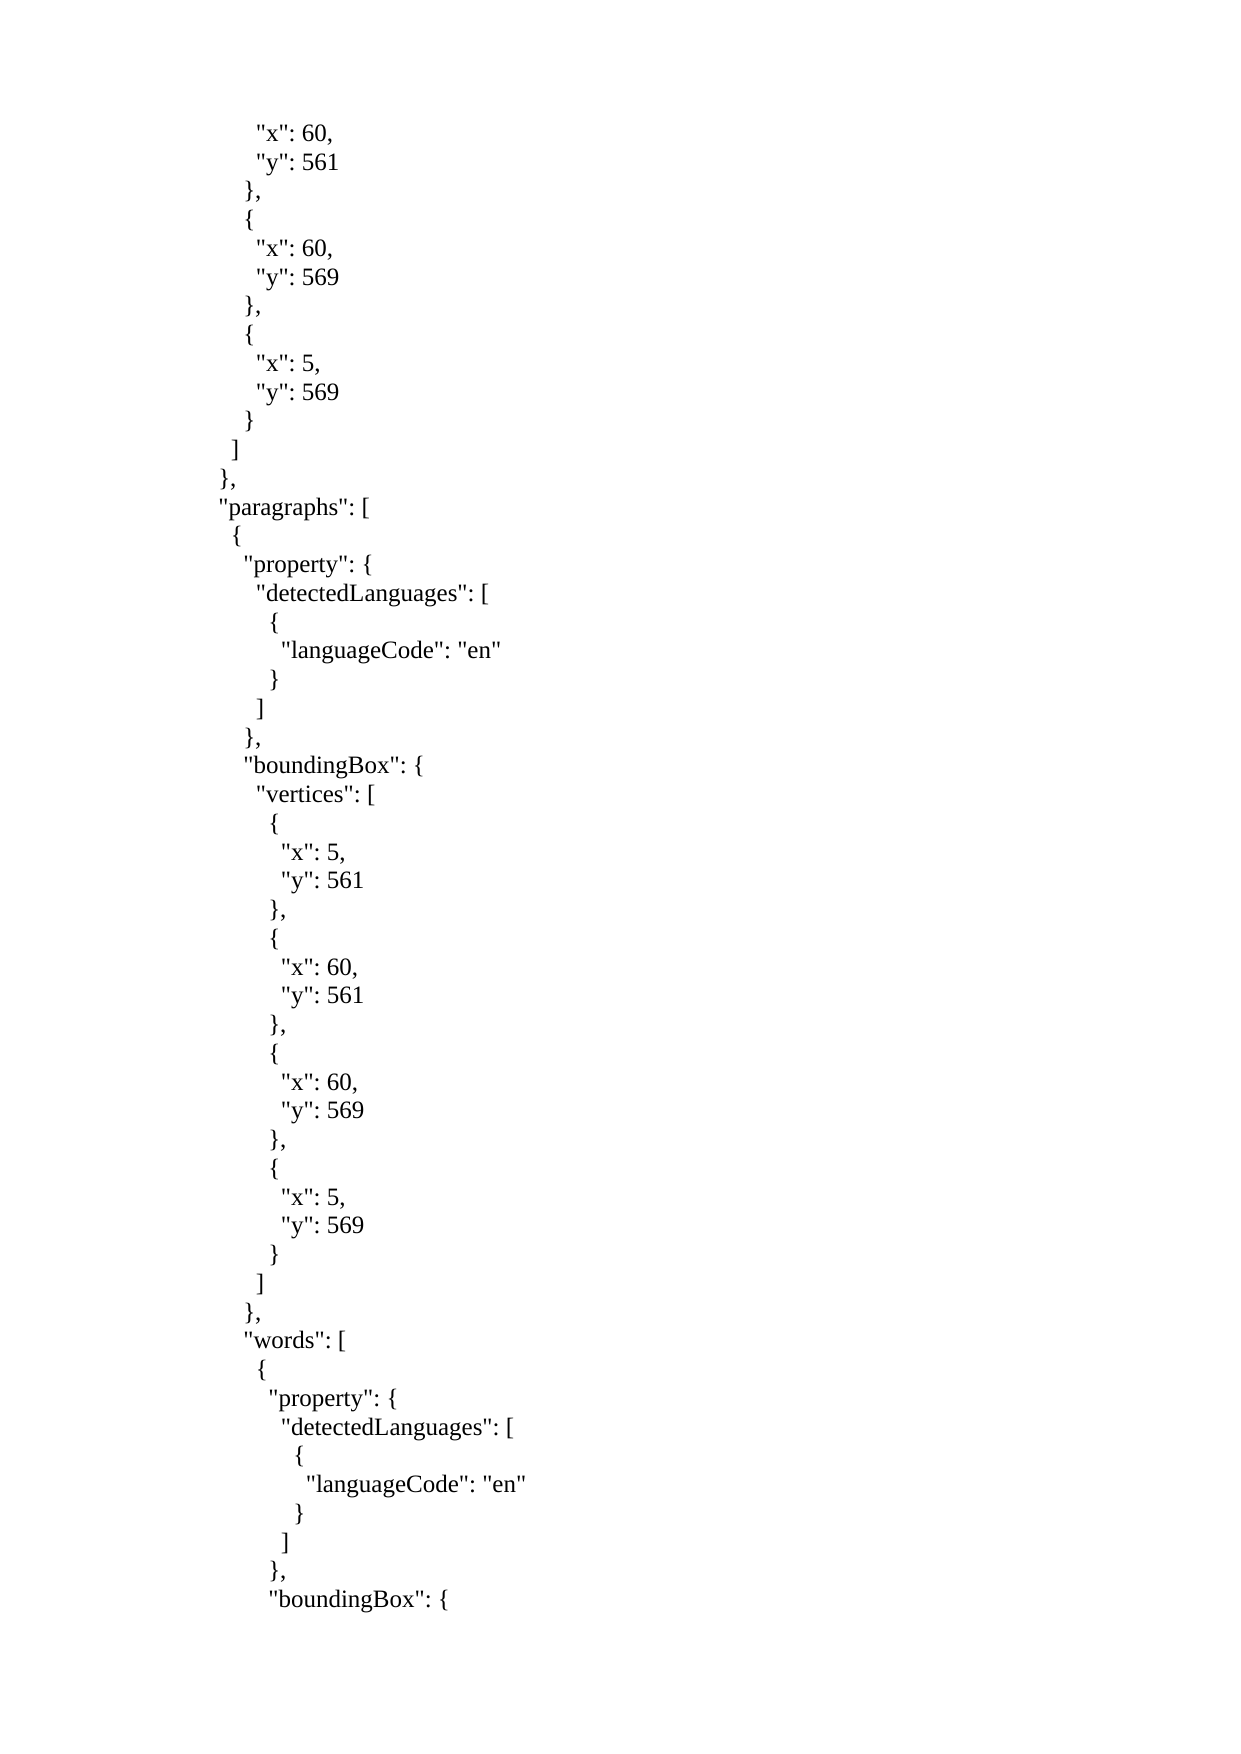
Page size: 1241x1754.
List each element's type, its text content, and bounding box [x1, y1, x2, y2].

text "languageCode": "en" [118, 1469, 1122, 1498]
text "y": 569 [118, 262, 1122, 291]
text { [118, 808, 1122, 837]
text }, [118, 722, 1122, 751]
text "x": 60, [118, 952, 1122, 981]
text "boundingBox": { [118, 1584, 1122, 1613]
text "y": 561 [118, 147, 1122, 176]
text }, [118, 894, 1122, 923]
text }, [118, 291, 1122, 319]
text { [118, 1038, 1122, 1067]
text "paragraphs": [ [118, 492, 1122, 521]
text "property": { [118, 549, 1122, 578]
text "y": 561 [118, 866, 1122, 894]
text "x": 60, [118, 1067, 1122, 1096]
text { [118, 521, 1122, 549]
text "x": 5, [118, 348, 1122, 377]
text "languageCode": "en" [118, 636, 1122, 664]
text "detectedLanguages": [ [118, 1412, 1122, 1441]
text { [118, 1354, 1122, 1383]
text "detectedLanguages": [ [118, 578, 1122, 607]
text "x": 60, [118, 233, 1122, 262]
text }, [118, 176, 1122, 204]
text } [118, 406, 1122, 434]
text "x": 5, [118, 837, 1122, 866]
text } [118, 1498, 1122, 1527]
text "vertices": [ [118, 779, 1122, 808]
text ] [118, 1268, 1122, 1297]
text { [118, 1153, 1122, 1182]
text ] [118, 693, 1122, 722]
text }, [118, 1009, 1122, 1038]
text } [118, 1239, 1122, 1268]
text { [118, 319, 1122, 348]
text { [118, 1441, 1122, 1469]
text }, [118, 1556, 1122, 1584]
text ] [118, 1527, 1122, 1556]
text "x": 5, [118, 1182, 1122, 1211]
text { [118, 204, 1122, 233]
text "y": 569 [118, 377, 1122, 406]
text }, [118, 463, 1122, 492]
text { [118, 607, 1122, 636]
text } [118, 664, 1122, 693]
text ] [118, 434, 1122, 463]
text { [118, 923, 1122, 952]
text "y": 569 [118, 1096, 1122, 1124]
text "y": 561 [118, 981, 1122, 1009]
text "x": 60, [118, 118, 1122, 147]
text }, [118, 1297, 1122, 1326]
text "boundingBox": { [118, 751, 1122, 779]
text "property": { [118, 1383, 1122, 1412]
text "words": [ [118, 1326, 1122, 1354]
text "y": 569 [118, 1211, 1122, 1239]
text }, [118, 1124, 1122, 1153]
